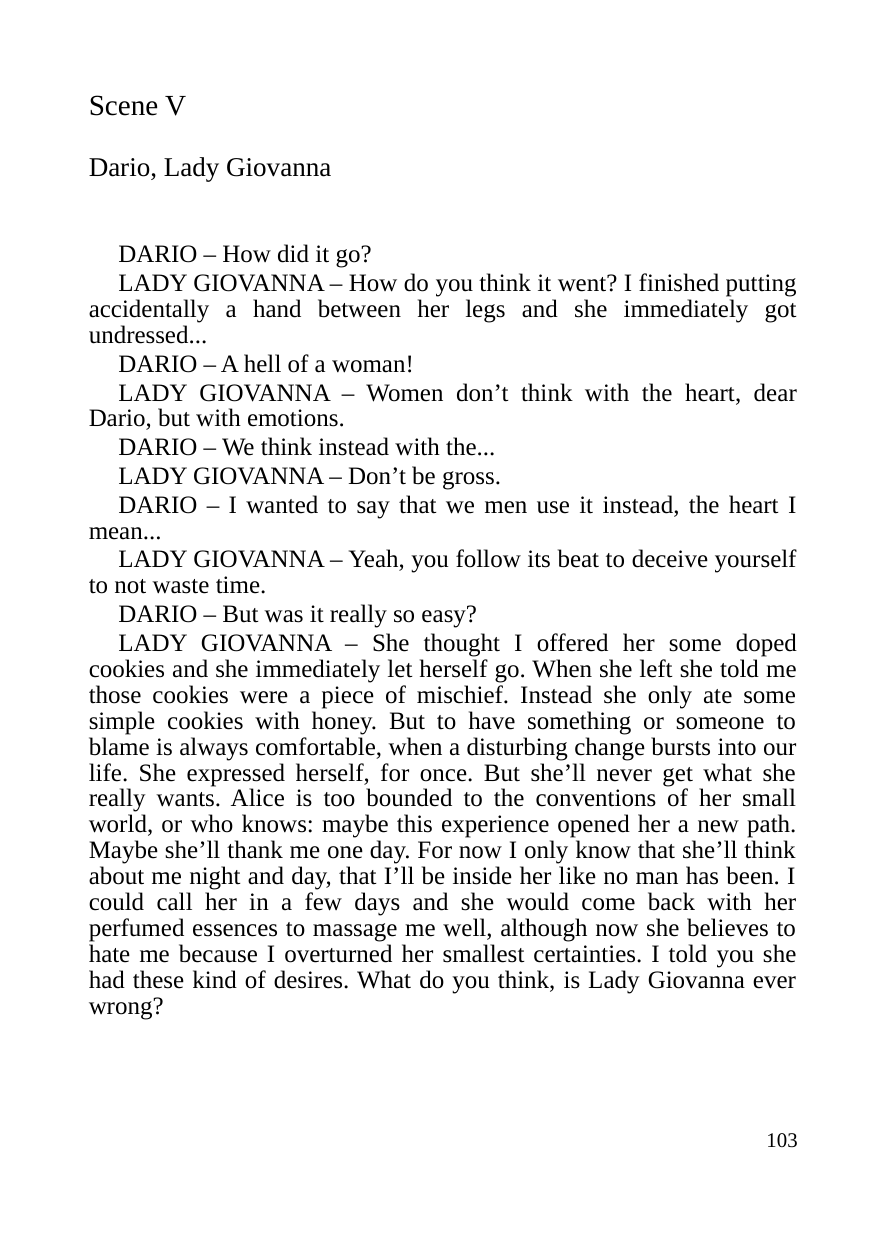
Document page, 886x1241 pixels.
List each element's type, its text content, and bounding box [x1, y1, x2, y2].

text DARIO – I wanted to say that we men use it instead, the heart I mean... [88, 490, 797, 544]
text LADY GIOVANNA – How do you think it went? I finished putting accidentally a hand between her legs and she immediately got undressed... [88, 268, 797, 349]
text DARIO – But was it really so easy? [88, 599, 797, 628]
text LADY GIOVANNA – Women don’t think with the heart, dear Dario, but with emotions. [88, 378, 797, 432]
text DARIO – We think instead with the... [88, 432, 797, 461]
text LADY GIOVANNA – Don’t be gross. [88, 461, 797, 490]
text Scene V [88, 88, 797, 122]
text LADY GIOVANNA – Yeah, you follow its beat to deceive yourself to not waste time. [88, 544, 797, 599]
text DARIO – How did it go? [88, 239, 797, 268]
text Dario, Lady Giovanna [88, 151, 797, 182]
text LADY GIOVANNA – She thought I offered her some doped cookies and she immediately let herself go. When she left she told me those cookies were a piece of mischief. Instead she only ate some simple cookies with honey. But to have something or someone to blame is always comfortable, when a disturbing change bursts into our life. She expressed herself, for once. But she’ll never get what she really wants. Alice is too bounded to the conventions of her small world, or who knows: maybe this experience opened her a new path. Maybe she’ll thank me one day. For now I only know that she’ll think about me night and day, that I’ll be inside her like no man has been. I could call her in a few days and she would come back with her perfumed essences to massage me well, although now she believes to hate me because I overturned her smallest certainties. I told you she had these kind of desires. What do you think, is Lady Giovanna ever wrong? [88, 628, 797, 1020]
text DARIO – A hell of a woman! [88, 349, 797, 378]
